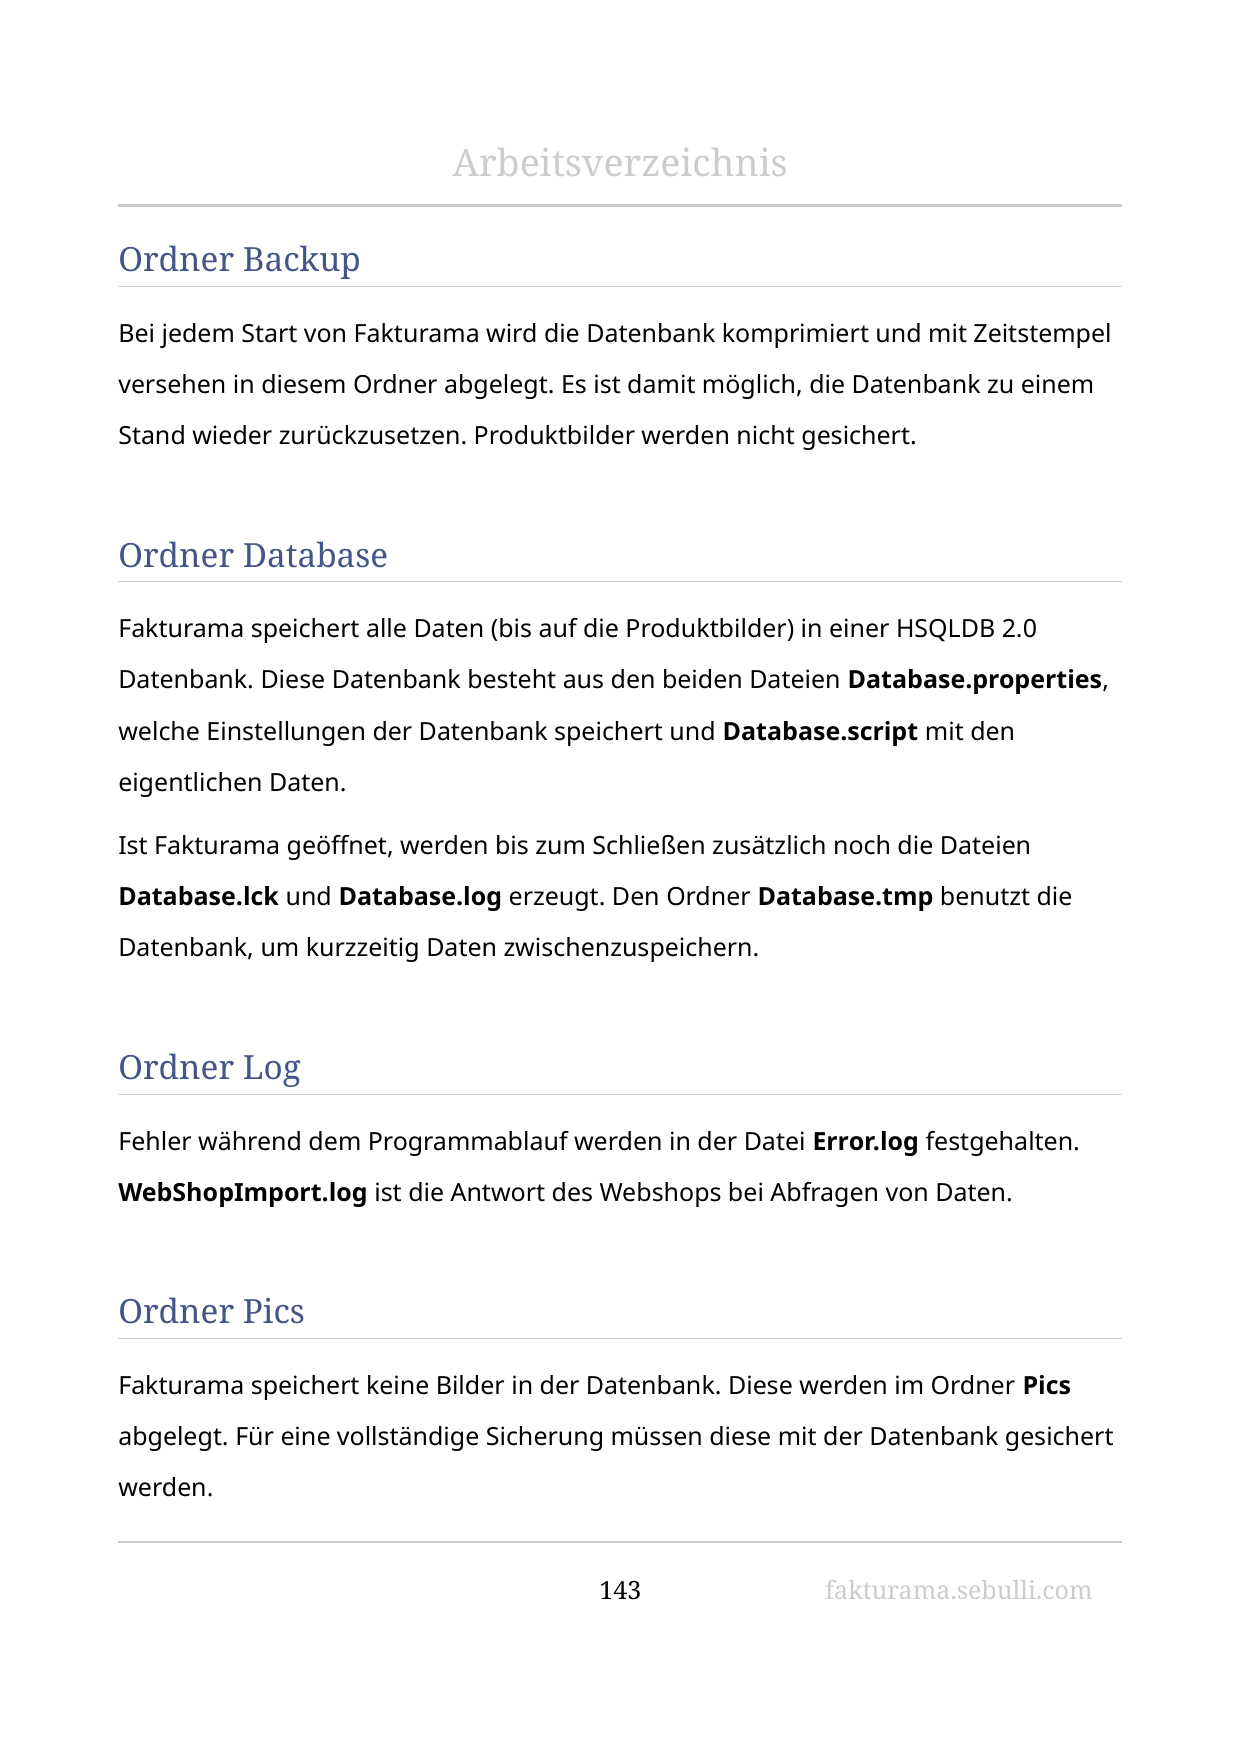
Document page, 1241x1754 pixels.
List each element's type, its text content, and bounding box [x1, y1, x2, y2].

text Ist Fakturama geöffnet, werden bis zum Schließen zusätzlich noch die Dateien Database.lck und Database.log erzeugt. Den Ordner Database.tmp benutzt die Datenbank, um kurzzeitig Daten zwischenzuspeichern. [118, 828, 1122, 964]
text Fehler während dem Programmablauf werden in der Datei Error.log festgehalten. WebShopImport.log ist die Antwort des Webshops bei Abfragen von Daten. [118, 1123, 1122, 1208]
text Fakturama speichert keine Bilder in der Datenbank. Diese werden im Ordner Pics abgelegt. Für eine vollständige Sicherung müssen diese mit der Datenbank gesichert werden. [118, 1367, 1122, 1503]
subtitle Ordner Log [118, 1043, 1122, 1094]
subtitle Ordner Backup [118, 236, 1122, 286]
text Bei jedem Start von Fakturama wird die Datenbank komprimiert und mit Zeitstempel versehen in diesem Ordner abgelegt. Es ist damit möglich, die Datenbank zu einem Stand wieder zurückzusetzen. Produktbilder werden nicht gesichert. [118, 316, 1122, 452]
subtitle Ordner Database [118, 531, 1122, 581]
subtitle Ordner Pics [118, 1288, 1122, 1338]
text Fakturama speichert alle Daten (bis auf die Produktbilder) in einer HSQLDB 2.0 Datenbank. Diese Datenbank besteht aus den beiden Dateien Database.properties, welche Einstellungen der Datenbank speichert und Database.script mit den eigentlichen Daten. [118, 611, 1122, 798]
